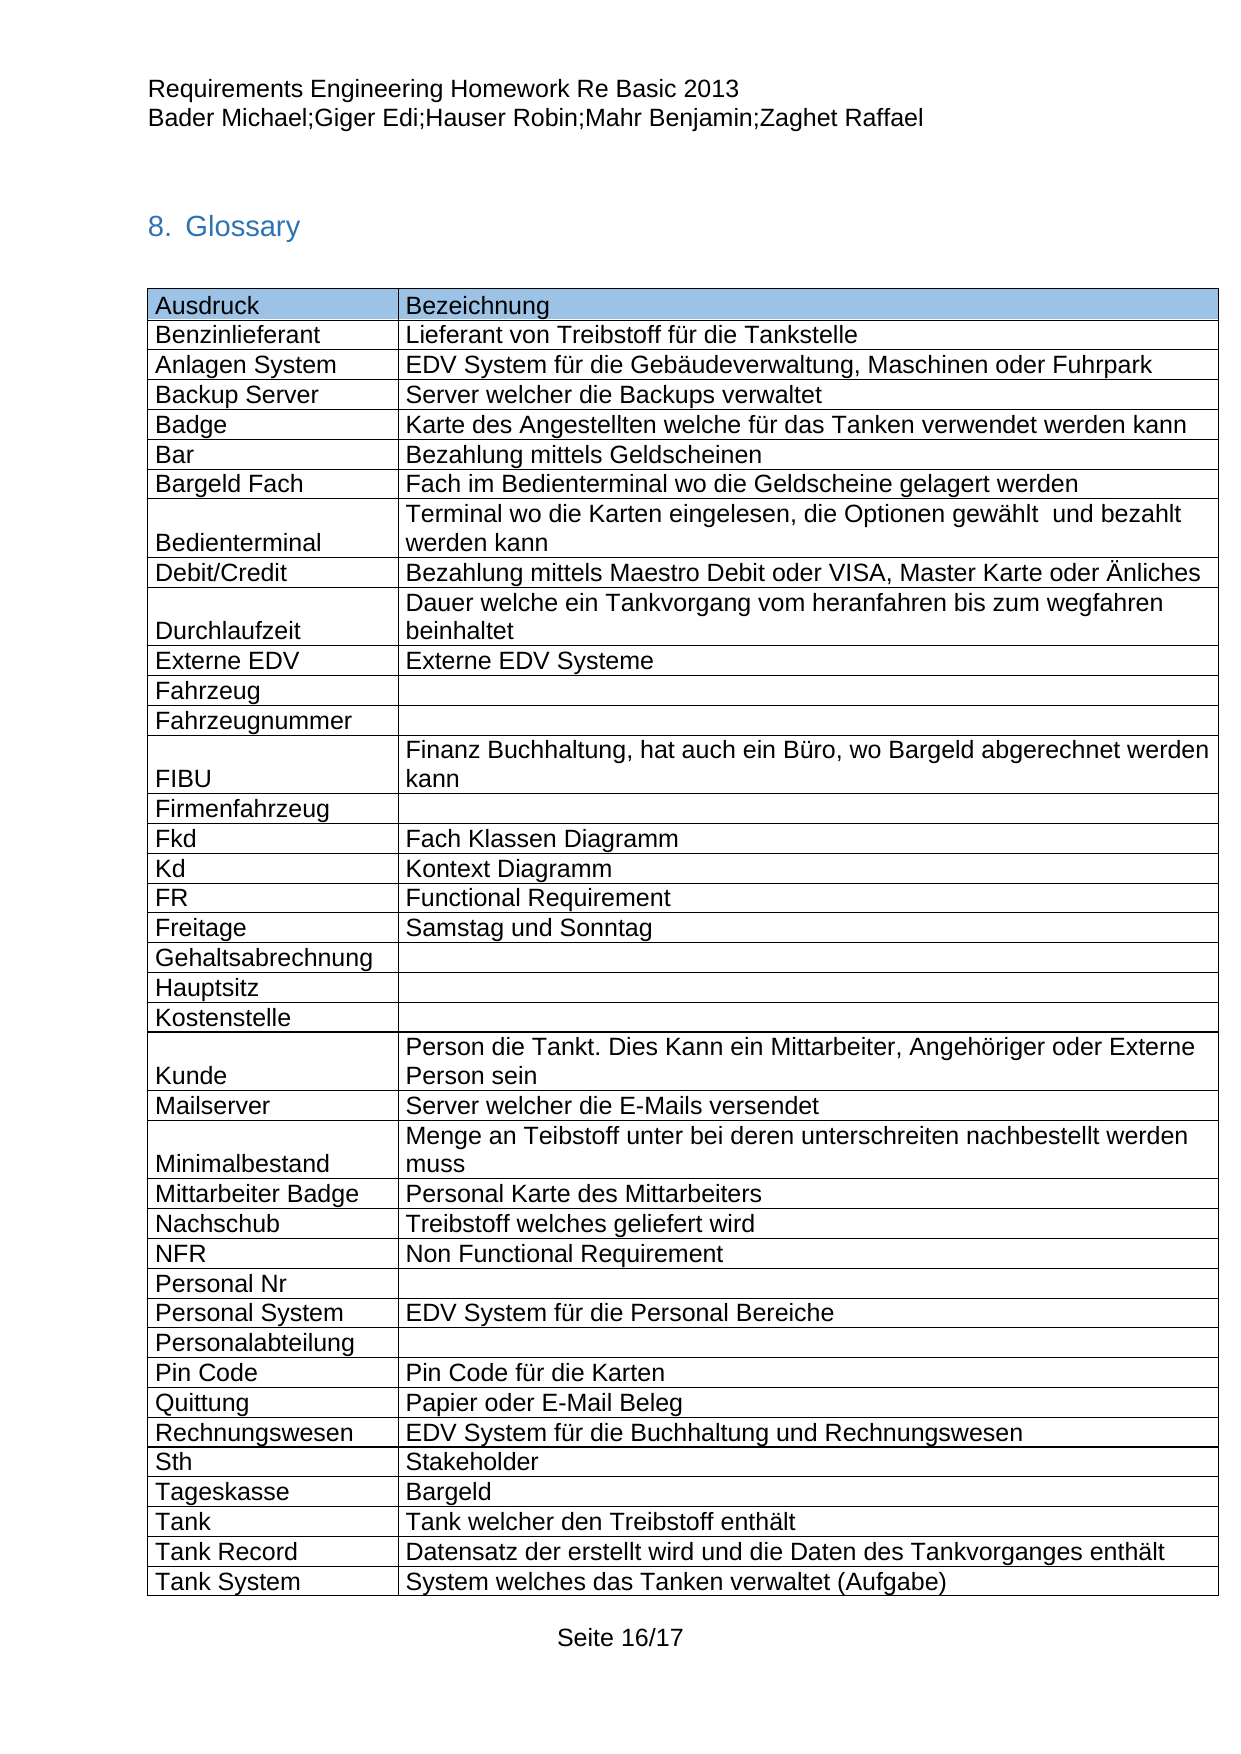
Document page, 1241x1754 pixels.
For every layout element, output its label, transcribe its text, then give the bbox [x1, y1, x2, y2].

table_cell Kunde [148, 1033, 398, 1090]
table_cell Person die Tankt. Dies Kann ein Mittarbeiter, Angehöriger oder Externe Person sein [399, 1033, 1218, 1090]
table_cell [399, 1003, 1218, 1031]
table_cell Bargeld Fach [148, 470, 398, 498]
table_cell [399, 706, 1218, 734]
table_cell Tageskasse [148, 1477, 398, 1506]
table_cell Menge an Teibstoff unter bei deren unterschreiten nachbestellt werden muss [399, 1121, 1218, 1178]
table_header Bezeichnung [399, 289, 1218, 319]
table_cell Finanz Buchhaltung, hat auch ein Büro, wo Bargeld abgerechnet werden kann [399, 736, 1218, 793]
table_cell Quittung [148, 1388, 398, 1417]
table_cell Dauer welche ein Tankvorgang vom heranfahren bis zum wegfahren beinhaltet [399, 588, 1218, 645]
table_cell Fahrzeug [148, 676, 398, 705]
table_cell [399, 973, 1218, 1002]
table_cell Server welcher die E-Mails versendet [399, 1091, 1218, 1120]
table_cell Pin Code [148, 1358, 398, 1387]
table_cell Tank welcher den Treibstoff enthält [399, 1507, 1218, 1536]
table_cell Gehaltsabrechnung [148, 943, 398, 972]
table_cell Personalabteilung [148, 1328, 398, 1357]
table_cell Freitage [148, 913, 398, 942]
table_cell Stakeholder [399, 1448, 1218, 1476]
table_cell Karte des Angestellten welche für das Tanken verwendet werden kann [399, 410, 1218, 439]
table_cell Bar [148, 440, 398, 468]
table_cell Datensatz der erstellt wird und die Daten des Tankvorganges enthält [399, 1537, 1218, 1566]
table_cell Benzinlieferant [148, 321, 398, 349]
table_cell Bargeld [399, 1477, 1218, 1506]
table_cell Minimalbestand [148, 1121, 398, 1178]
table_cell Functional Requirement [399, 884, 1218, 912]
table_cell Kostenstelle [148, 1003, 398, 1031]
table_cell Papier oder E-Mail Beleg [399, 1388, 1218, 1417]
table_cell Mittarbeiter Badge [148, 1179, 398, 1208]
table_cell System welches das Tanken verwaltet (Aufgabe) [399, 1567, 1218, 1595]
table_cell Anlagen System [148, 350, 398, 379]
table_cell FIBU [148, 736, 398, 793]
table_cell Bedienterminal [148, 499, 398, 557]
table_cell Fkd [148, 824, 398, 853]
table_cell [399, 794, 1218, 823]
table_cell Tank Record [148, 1537, 398, 1566]
table_cell Rechnungswesen [148, 1418, 398, 1446]
table_cell Nachschub [148, 1209, 398, 1238]
table_cell EDV System für die Gebäudeverwaltung, Maschinen oder Fuhrpark [399, 350, 1218, 379]
table_cell Bezahlung mittels Maestro Debit oder VISA, Master Karte oder Änliches [399, 558, 1218, 587]
table_cell Externe EDV [148, 646, 398, 675]
table_cell Badge [148, 410, 398, 439]
subtitle Glossary [148, 209, 1093, 243]
table_cell [399, 943, 1218, 972]
table_cell FR [148, 884, 398, 912]
table_cell Fahrzeugnummer [148, 706, 398, 734]
table_cell Kd [148, 854, 398, 882]
table_cell Personal Karte des Mittarbeiters [399, 1179, 1218, 1208]
table_cell [399, 1269, 1218, 1297]
table_cell Bezahlung mittels Geldscheinen [399, 440, 1218, 468]
table_cell EDV System für die Buchhaltung und Rechnungswesen [399, 1418, 1218, 1446]
table_cell Samstag und Sonntag [399, 913, 1218, 942]
table_cell Mailserver [148, 1091, 398, 1120]
table_cell EDV System für die Personal Bereiche [399, 1299, 1218, 1327]
table_cell Lieferant von Treibstoff für die Tankstelle [399, 321, 1218, 349]
table_cell Durchlaufzeit [148, 588, 398, 645]
table_cell Tank System [148, 1567, 398, 1595]
table_cell Firmenfahrzeug [148, 794, 398, 823]
table_cell Treibstoff welches geliefert wird [399, 1209, 1218, 1238]
table_cell Externe EDV Systeme [399, 646, 1218, 675]
table_cell Debit/Credit [148, 558, 398, 587]
table_cell Fach im Bedienterminal wo die Geldscheine gelagert werden [399, 470, 1218, 498]
table_cell Fach Klassen Diagramm [399, 824, 1218, 853]
table_cell Tank [148, 1507, 398, 1536]
table_cell Terminal wo die Karten eingelesen, die Optionen gewählt und bezahlt werden kann [399, 499, 1218, 557]
table_cell NFR [148, 1239, 398, 1268]
table_cell Sth [148, 1448, 398, 1476]
table_cell Personal Nr [148, 1269, 398, 1297]
table_cell Server welcher die Backups verwaltet [399, 380, 1218, 409]
table_cell Kontext Diagramm [399, 854, 1218, 882]
table_cell Non Functional Requirement [399, 1239, 1218, 1268]
table_cell Hauptsitz [148, 973, 398, 1002]
table_cell Backup Server [148, 380, 398, 409]
table_cell Pin Code für die Karten [399, 1358, 1218, 1387]
table_cell [399, 1328, 1218, 1357]
table_cell [399, 676, 1218, 705]
table_cell Personal System [148, 1299, 398, 1327]
table_header Ausdruck [148, 289, 398, 319]
